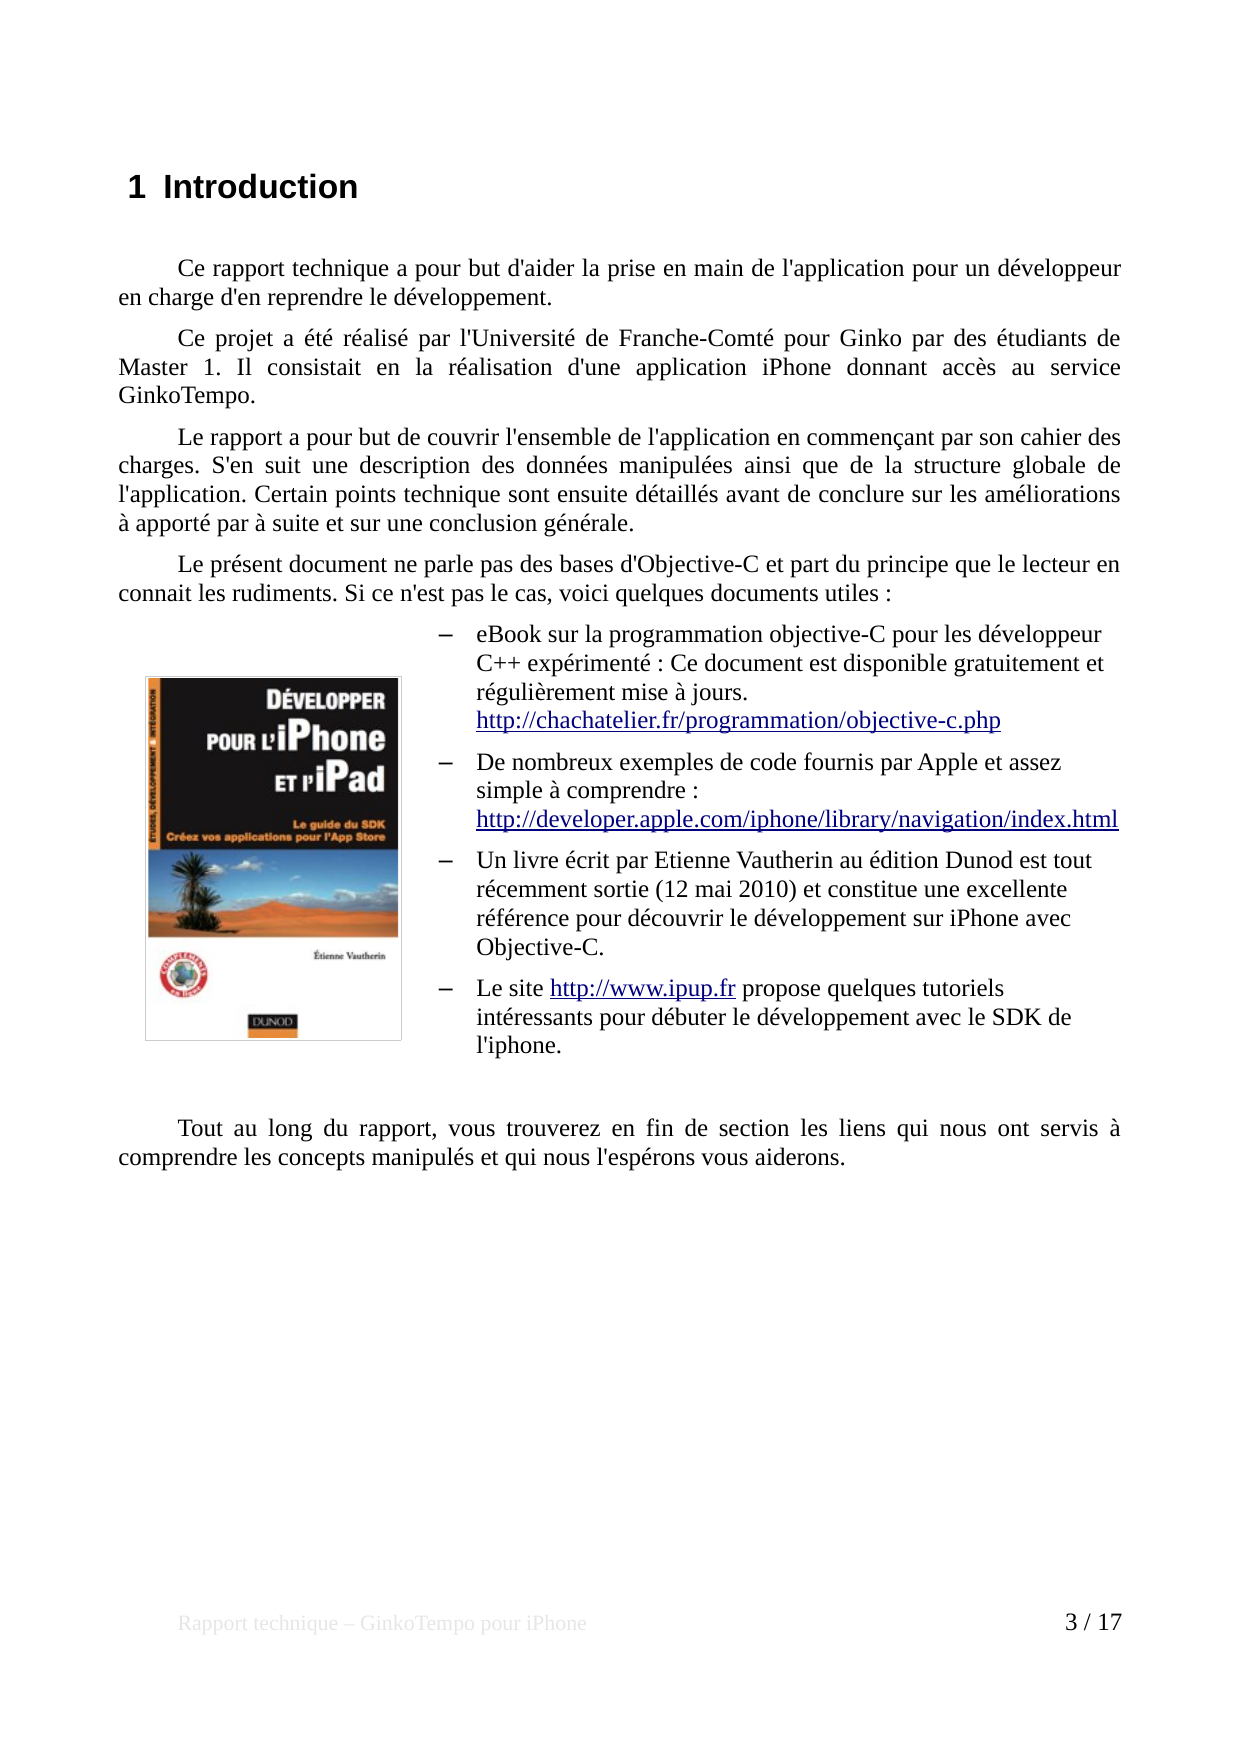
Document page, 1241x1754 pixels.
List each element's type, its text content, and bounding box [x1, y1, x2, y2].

list eBook sur la programmation objective-C pour les développeur C++ expérimenté : Ce document est disponible gratuitement et régulièrement mise à jours. http://chachatelier.fr/programmation/objective-c.php [156, 619, 1122, 734]
list Un livre écrit par Etienne Vautherin au édition Dunod est tout récemment sortie (12 mai 2010) et constitue une excellente référence pour découvrir le développement sur iPhone avec Objective-C. [402, 846, 1122, 961]
text Ce projet a été réalisé par l'Université de Franche-Comté pour Ginko par des étudiants de Master 1. Il consistait en la réalisation d'une application iPhone donnant accès au service GinkoTempo. [118, 323, 1122, 409]
text Le rapport a pour but de couvrir l'ensemble de l'application en commençant par son cahier des charges. S'en suit une description des données manipulées ainsi que de la structure globale de l'application. Certain points technique sont ensuite détaillés avant de conclure sur les améliorations à apporté par à suite et sur une conclusion générale. [118, 422, 1122, 537]
text Ce rapport technique a pour but d'aider la prise en main de l'application pour un développeur en charge d'en reprendre le développement. [118, 253, 1122, 311]
text Le présent document ne parle pas des bases d'Objective-C et part du principe que le lecteur en connait les rudiments. Si ce n'est pas le cas, voici quelques documents utiles : [118, 549, 1122, 607]
text Tout au long du rapport, vous trouverez en fin de section les liens qui nous ont servis à comprendre les concepts manipulés et qui nous l'espérons vous aiderons. [118, 1113, 1122, 1171]
subtitle Introduction [118, 167, 1122, 205]
picture [148, 678, 399, 1038]
list De nombreux exemples de code fournis par Apple et assez simple à comprendre : http://developer.apple.com/iphone/library/navigation/index.html [402, 747, 1122, 833]
list Le site http://www.ipup.fr propose quelques tutoriels intéressants pour débuter le développement avec le SDK de l'iphone. [156, 973, 1122, 1059]
